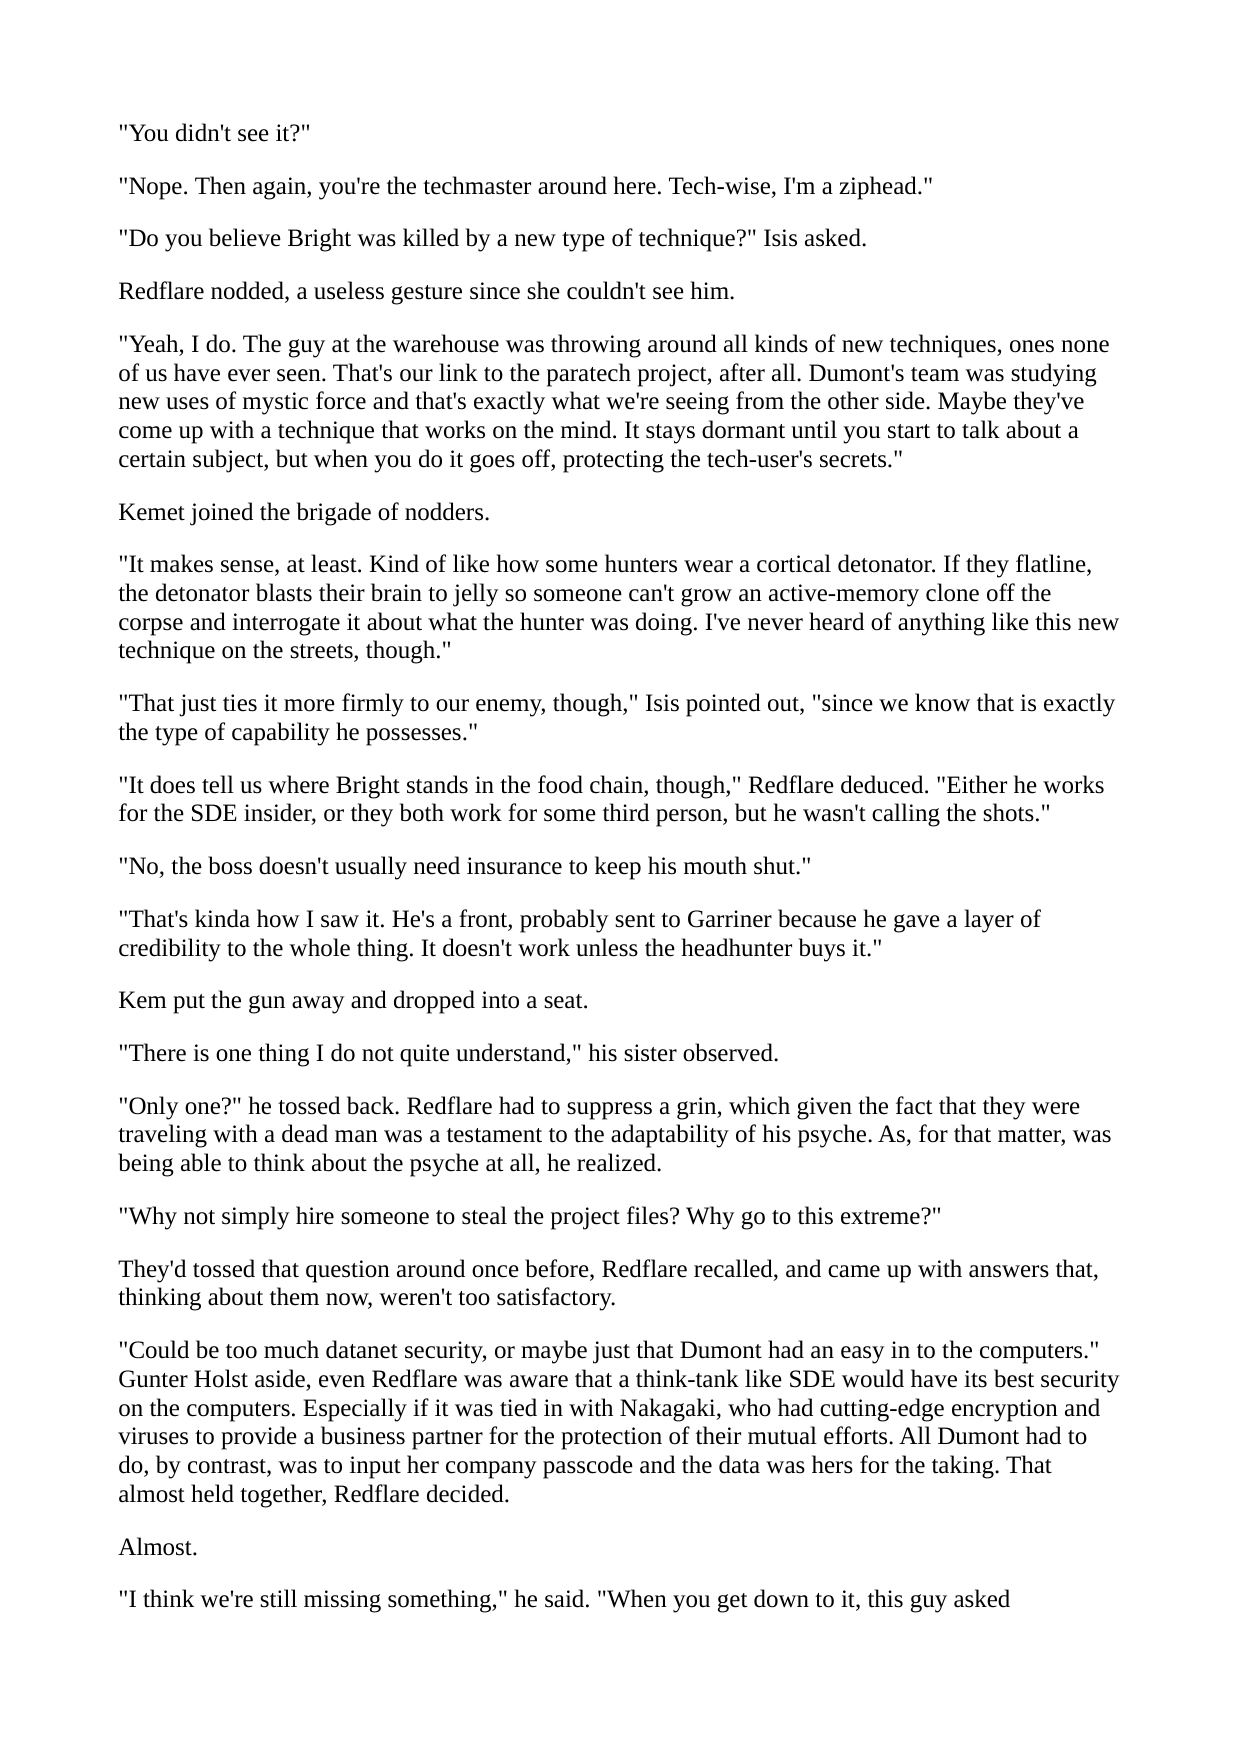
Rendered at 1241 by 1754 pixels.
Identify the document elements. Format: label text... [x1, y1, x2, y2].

text "You didn't see it?" [118, 118, 1122, 147]
text "That just ties it more firmly to our enemy, though," Isis pointed out, "since we know that is exactly the type of capability he possesses." [118, 688, 1122, 746]
text "There is one thing I do not quite understand," his sister observed. [118, 1038, 1122, 1067]
text "It makes sense, at least. Kind of like how some hunters wear a cortical detonator. If they flatline, the detonator blasts their brain to jelly so someone can't grow an active-memory clone off the corpse and interrogate it about what the hunter was doing. I've never heard of anything like this new technique on the streets, though." [118, 549, 1122, 664]
text "Nope. Then again, you're the techmaster around here. Tech-wise, I'm a ziphead." [118, 171, 1122, 199]
text Kem put the gun away and dropped into a seat. [118, 985, 1122, 1014]
text "Do you believe Bright was killed by a new type of technique?" Isis asked. [118, 223, 1122, 252]
text Redflare nodded, a useless gesture since she couldn't see him. [118, 276, 1122, 305]
text "Yeah, I do. The guy at the warehouse was throwing around all kinds of new techniques, ones none of us have ever seen. That's our link to the paratech project, after all. Dumont's team was studying new uses of mystic force and that's exactly what we're seeing from the other side. Maybe they've come up with a technique that works on the mind. It stays dormant until you start to talk about a certain subject, but when you do it goes off, protecting the tech-user's secrets." [118, 329, 1122, 473]
text "Could be too much datanet security, or maybe just that Dumont had an easy in to the computers." Gunter Holst aside, even Redflare was aware that a think-tank like SDE would have its best security on the computers. Especially if it was tied in with Nakagaki, who had cutting-edge encryption and viruses to provide a business partner for the protection of their mutual efforts. All Dumont had to do, by contrast, was to input her company passcode and the data was hers for the taking. That almost held together, Redflare decided. [118, 1335, 1122, 1508]
text Almost. [118, 1532, 1122, 1560]
text "That's kinda how I saw it. He's a front, probably sent to Garriner because he gave a layer of credibility to the whole thing. It doesn't work unless the headhunter buys it." [118, 904, 1122, 961]
text "No, the boss doesn't usually need insurance to keep his mouth shut." [118, 851, 1122, 880]
text They'd tossed that question around once before, Redflare recalled, and came up with answers that, thinking about them now, weren't too satisfactory. [118, 1254, 1122, 1311]
text Kemet joined the brigade of nodders. [118, 497, 1122, 525]
text "Only one?" he tossed back. Redflare had to suppress a grin, which given the fact that they were traveling with a dead man was a testament to the adaptability of his psyche. As, for that matter, was being able to think about the psyche at all, he realized. [118, 1091, 1122, 1177]
text "It does tell us where Bright stands in the food chain, though," Redflare deduced. "Either he works for the SDE insider, or they both work for some third person, but he wasn't calling the shots." [118, 770, 1122, 827]
text "Why not simply hire someone to steal the project files? Why go to this extreme?" [118, 1201, 1122, 1230]
text "I think we're still missing something," he said. "When you get down to it, this guy asked [118, 1584, 1122, 1613]
